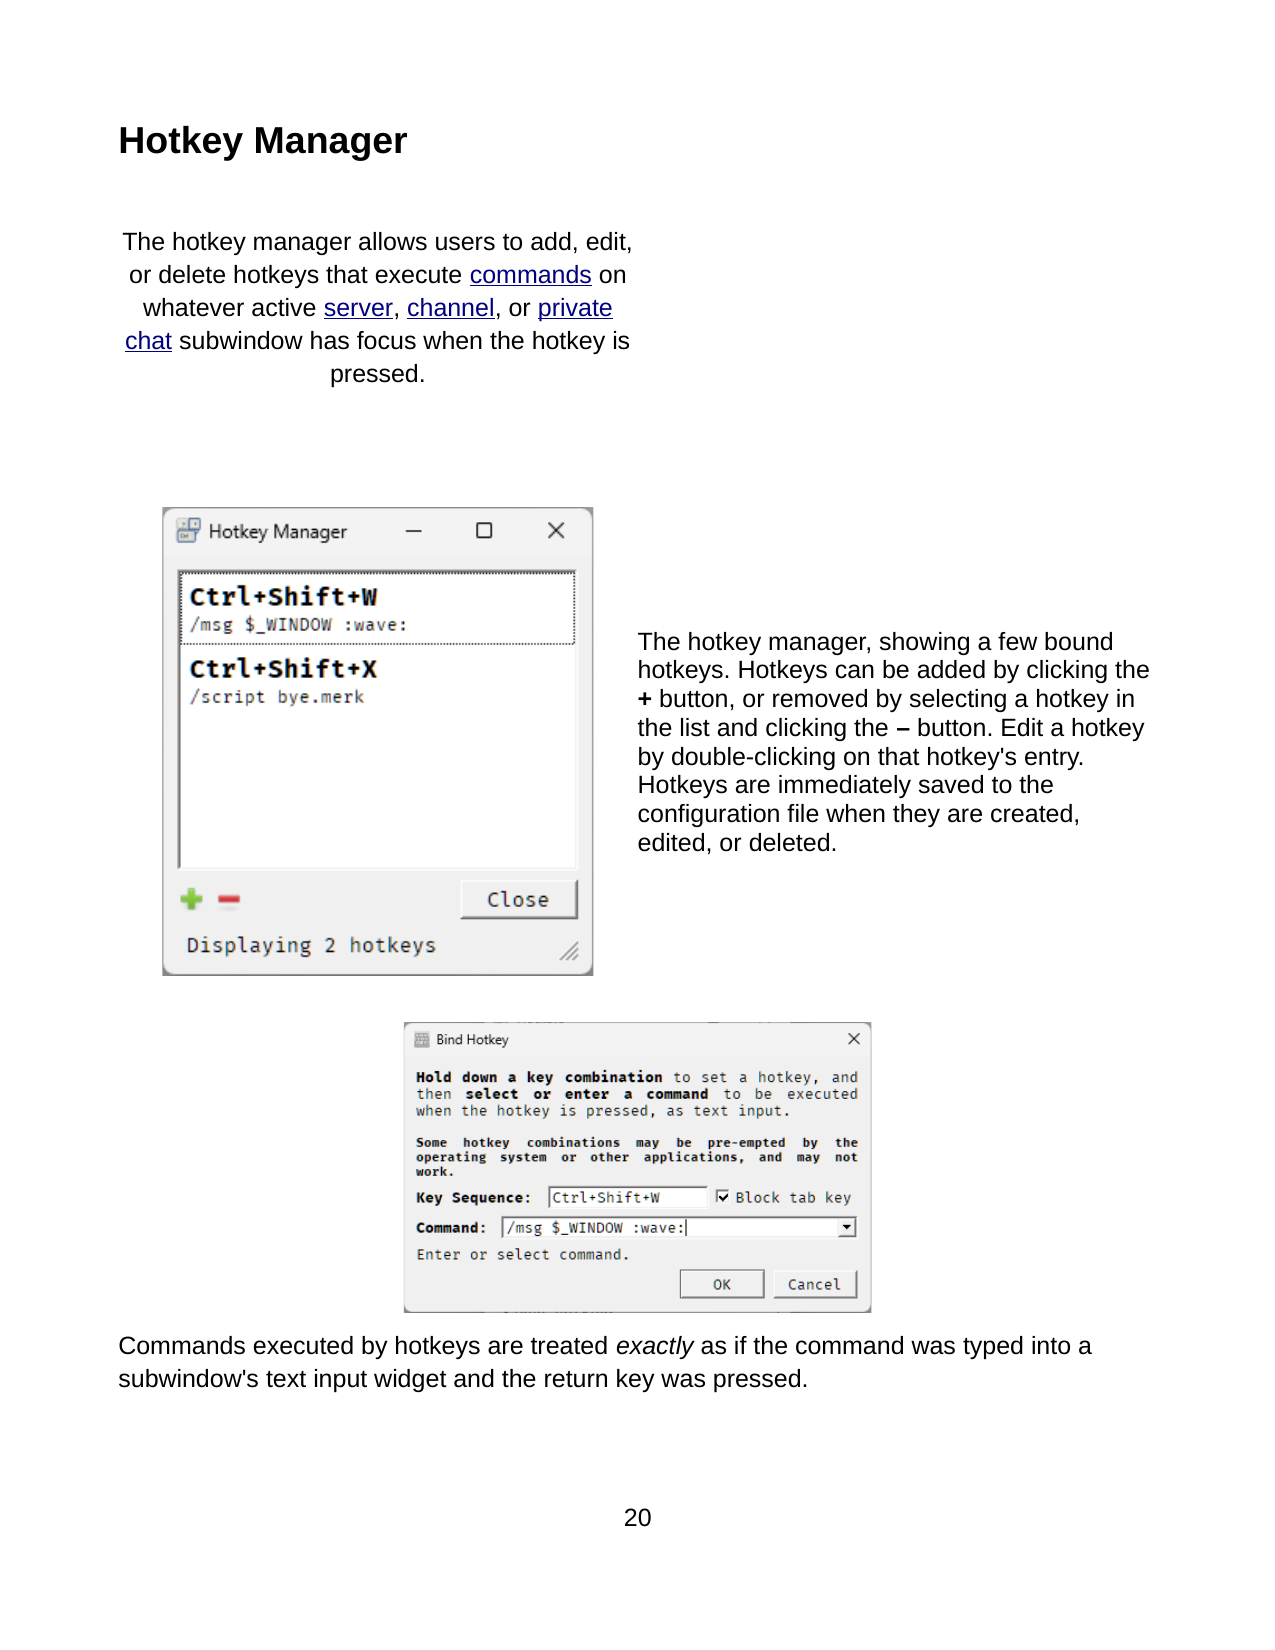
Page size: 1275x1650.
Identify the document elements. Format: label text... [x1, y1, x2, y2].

text Commands executed by hotkeys are treated exactly as if the command was typed into a subwindow's text input widget and the return key was pressed. [118, 1331, 1157, 1393]
table_header [594, 508, 637, 975]
table_header [638, 174, 1157, 460]
picture [403, 1022, 872, 1313]
subtitle Hotkey Manager [118, 118, 1157, 161]
table_header The hotkey manager allows users to add, edit, or delete hotkeys that execute commands on whatever active server, channel, or private chat subwindow has focus when the hotkey is pressed. [118, 174, 637, 460]
picture [162, 507, 594, 976]
table_header [118, 508, 162, 975]
table_header The hotkey manager, showing a few bound hotkeys. Hotkeys can be added by clicking the + button, or removed by selecting a hotkey in the list and clicking the – button. Edit a hotkey by double-clicking on that hotkey's entry. Hotkeys are immediately saved to the configuration file when they are created, edited, or deleted. [638, 508, 1157, 975]
